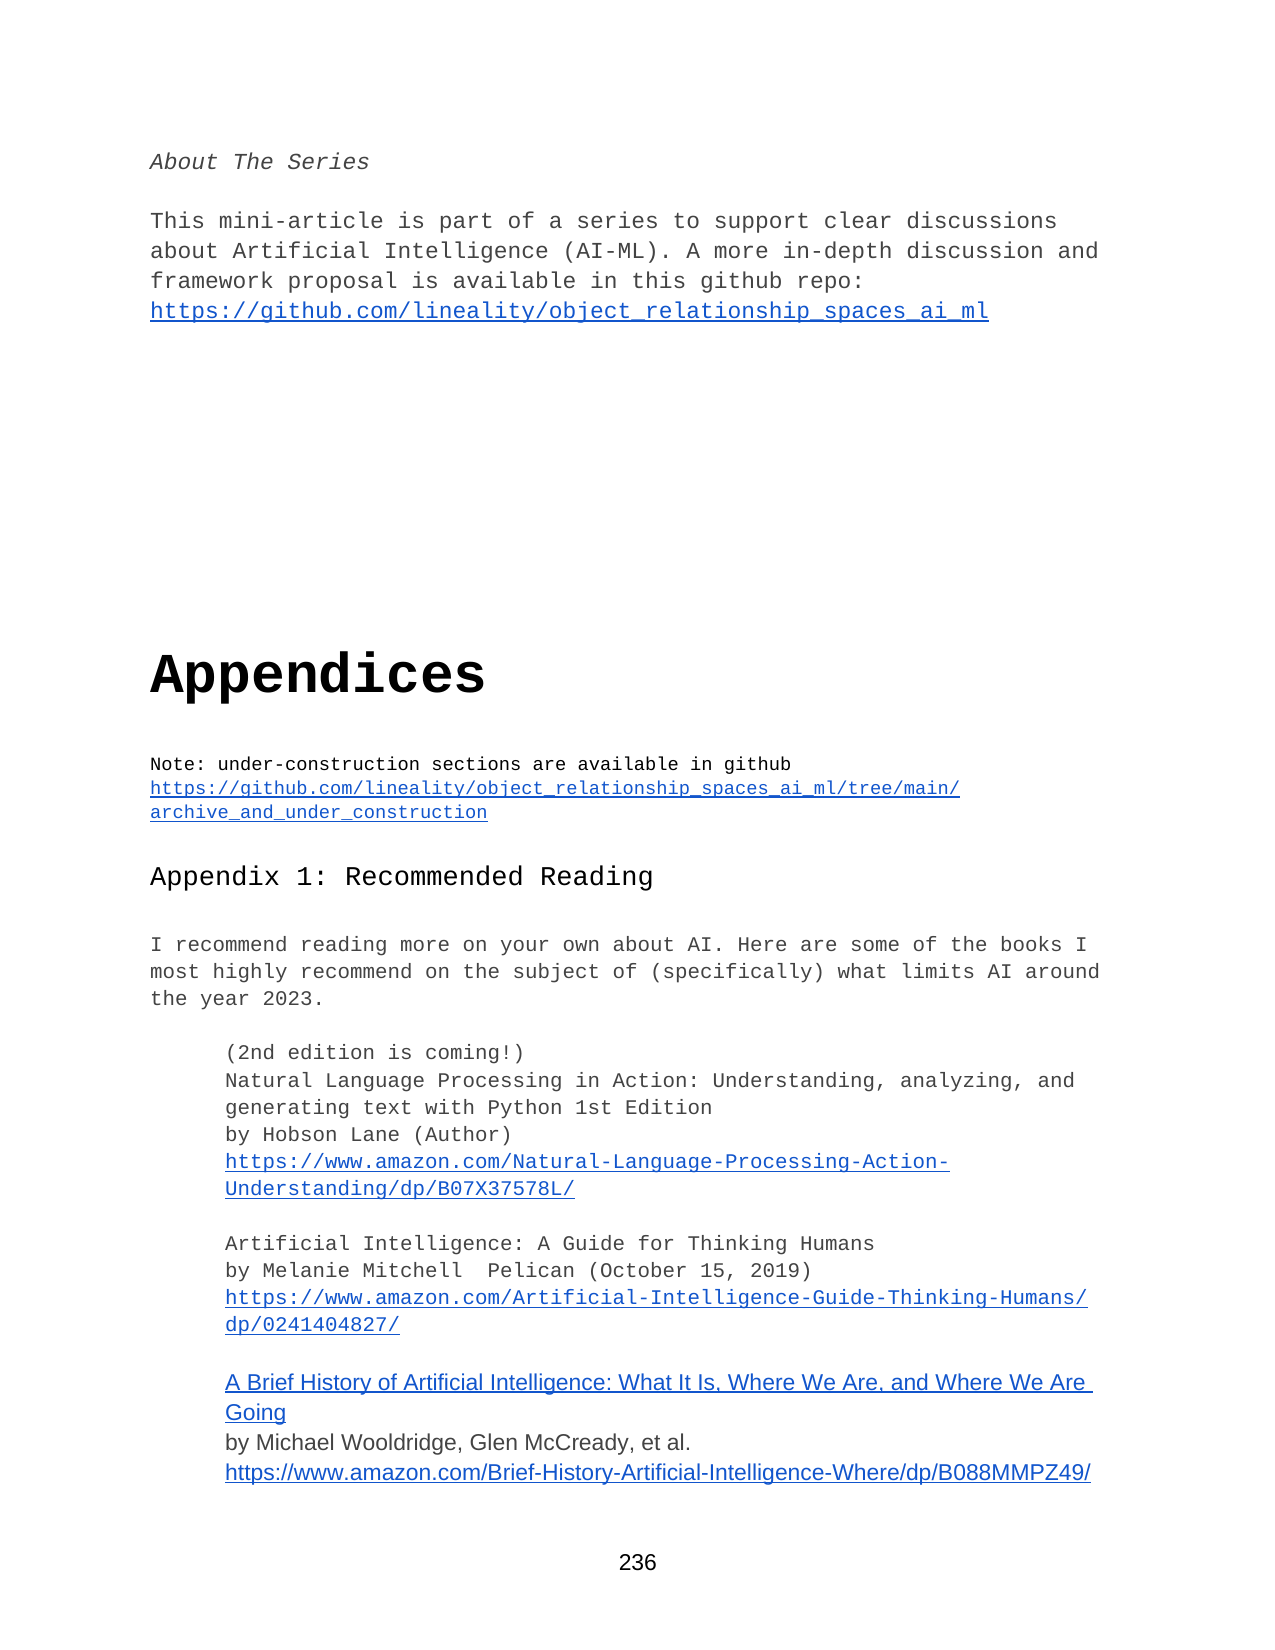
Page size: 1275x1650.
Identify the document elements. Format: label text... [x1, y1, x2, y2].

text https://github.com/lineality/object_relationship_spaces_ai_ml [150, 299, 1125, 325]
text I recommend reading more on your own about AI. Here are some of the books I most highly recommend on the subject of (specifically) what limits AI around the year 2023. [150, 934, 1125, 1012]
text Note: under-construction sections are available in github [150, 754, 1125, 776]
text https://www.amazon.com/Natural-Language-Processing-Action-Understanding/dp/B07X37578L/ [225, 1151, 1125, 1202]
text (2nd edition is coming!) [225, 1042, 1125, 1066]
text Artificial Intelligence: A Guide for Thinking Humans [225, 1233, 1125, 1256]
text A Brief History of Artificial Intelligence: What It Is, Where We Are, and Where We Are Going [225, 1369, 1125, 1425]
text Natural Language Processing in Action: Understanding, analyzing, and generating text with Python 1st Edition [225, 1069, 1125, 1120]
text Appendices [150, 646, 1125, 710]
text by Hobson Lane (Author) [225, 1124, 1125, 1148]
text https://github.com/lineality/object_relationship_spaces_ai_ml/tree/main/archive_and_under_construction [150, 779, 1125, 824]
text by Melanie Mitchell Pelican (October 15, 2019) https://www.amazon.com/Artificial-Intelligence-Guide-Thinking-Humans/dp/0241404827/ [225, 1260, 1125, 1338]
text https://www.amazon.com/Brief-History-Artificial-Intelligence-Where/dp/B088MMPZ49/ [225, 1459, 1125, 1486]
text About The Series [150, 150, 1125, 176]
text by Michael Wooldridge, Glen McCready, et al. [225, 1429, 1125, 1455]
text This mini-article is part of a series to support clear discussions about Artificial Intelligence (AI-ML). A more in-depth discussion and framework proposal is available in this github repo: [150, 209, 1125, 295]
text Appendix 1: Recommended Reading [150, 863, 1125, 894]
